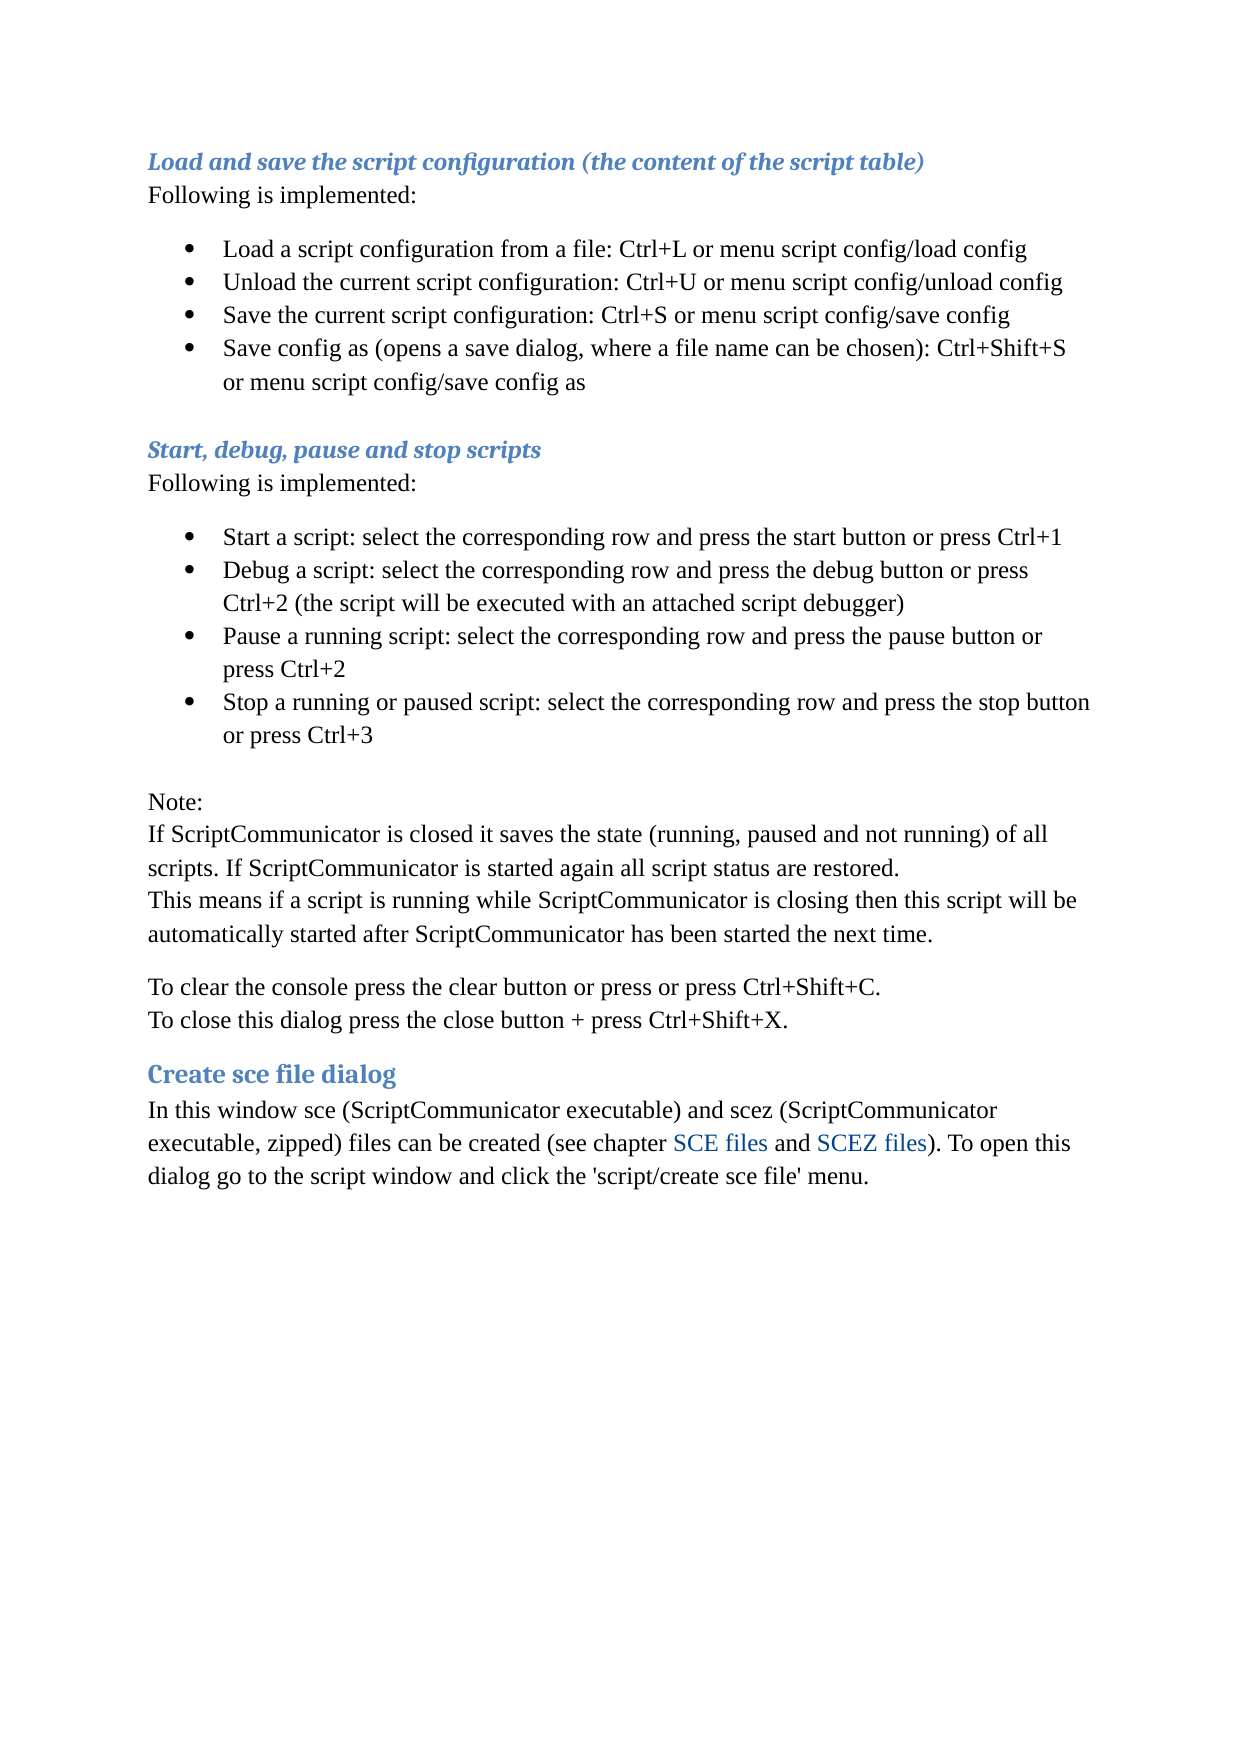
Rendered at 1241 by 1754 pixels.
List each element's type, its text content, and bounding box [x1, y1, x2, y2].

list Save config as (opens a save dialog, where a file name can be chosen): Ctrl+Shift+S or menu script config/save config as [185, 333, 1093, 395]
list Load a script configuration from a file: Ctrl+L or menu script config/load config [185, 234, 1093, 263]
list Save the current script configuration: Ctrl+S or menu script config/save config [185, 301, 1093, 329]
list If ScriptCommunicator is closed it saves the state (running, paused and not running) of all scripts. If ScriptCommunicator is started again all script status are restored. [148, 819, 1093, 881]
list Unload the current script configuration: Ctrl+U or menu script config/unload config [185, 267, 1093, 296]
text Following is implemented: [148, 468, 1093, 497]
subtitle Create sce file dialog [148, 1059, 1093, 1091]
subtitle Start, debug, pause and stop scripts [148, 436, 1093, 464]
list To close this dialog press the close button + press Ctrl+Shift+X. [148, 1006, 1093, 1034]
list This means if a script is running while ScriptCommunicator is closing then this script will be automatically started after ScriptCommunicator has been started the next time. [148, 886, 1093, 947]
subtitle Load and save the script configuration (the content of the script table) [148, 148, 1093, 176]
list Debug a script: select the corresponding row and press the debug button or press Ctrl+2 (the script will be executed with an attached script debugger) [185, 555, 1093, 617]
text Following is implemented: [148, 181, 1093, 209]
list Pause a running script: select the corresponding row and press the pause button or press Ctrl+2 [185, 621, 1093, 683]
list Note: [148, 787, 1093, 815]
text In this window sce (ScriptCommunicator executable) and scez (ScriptCommunicator executable, zipped) files can be created (see chapter SCE files and SCEZ files). To open this dialog go to the script window and click the 'script/create sce file' menu. [148, 1095, 1093, 1190]
list Stop a running or paused script: select the corresponding row and press the stop button or press Ctrl+3 [185, 687, 1093, 749]
list To clear the console press the clear button or press or press Ctrl+Shift+C. [148, 972, 1093, 1001]
list Start a script: select the corresponding row and press the start button or press Ctrl+1 [185, 522, 1093, 551]
